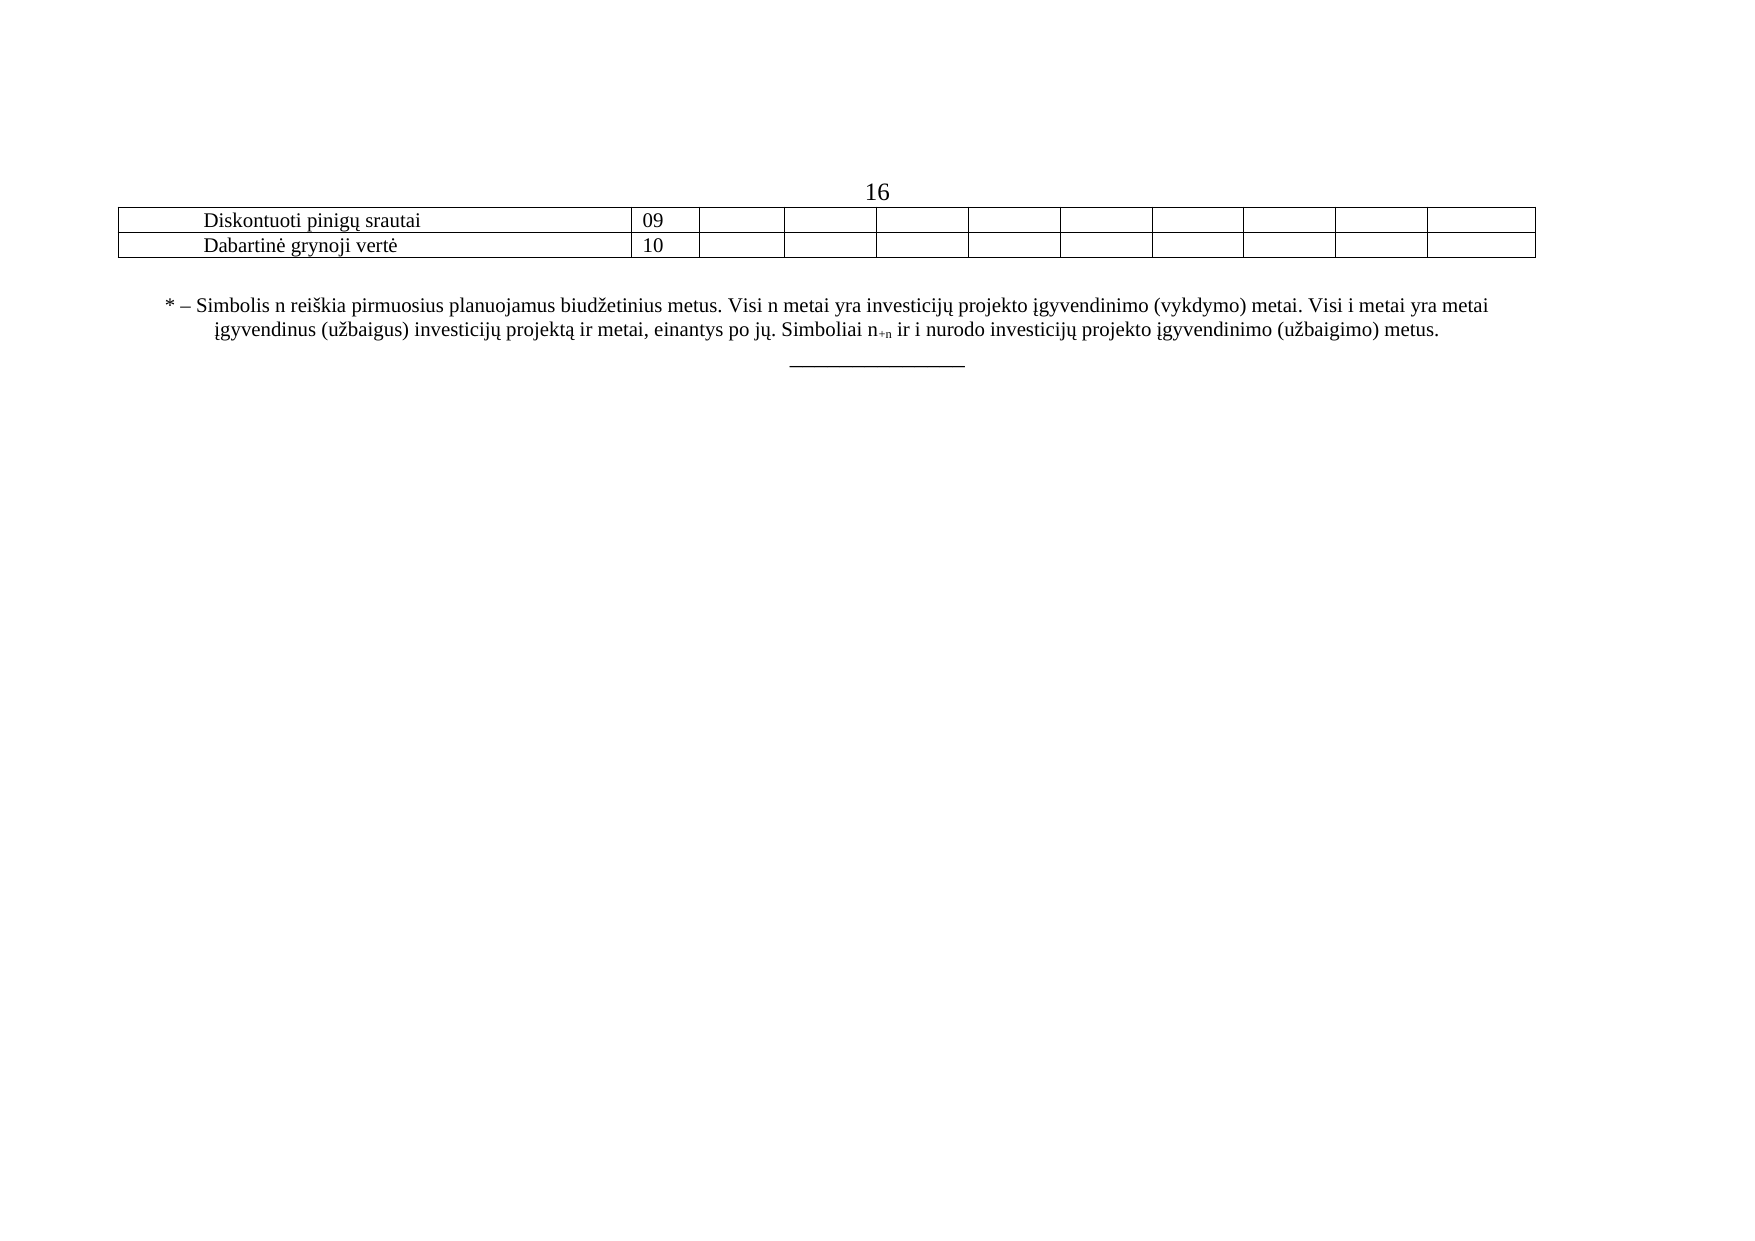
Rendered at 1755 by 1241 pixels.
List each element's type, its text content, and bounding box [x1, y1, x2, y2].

table_cell 09 [632, 208, 699, 232]
table_cell * – Simbolis n reiškia pirmuosius planuojamus biudžetinius metus. Visi n metai yra investicijų projekto įgyvendinimo (vykdymo) metai. Visi i metai yra metai įgyvendinus (užbaigus) investicijų projektą ir metai, einantys po jų. Simboliai n+n ir i nurodo investicijų projekto įgyvendinimo (užbaigimo) metus. [118, 258, 1536, 341]
table_cell [1061, 208, 1152, 232]
table_cell [1428, 208, 1535, 232]
table_cell [877, 208, 968, 232]
table_cell [700, 233, 784, 257]
table_cell [877, 233, 968, 257]
table_cell [1153, 208, 1243, 232]
text ______________ [118, 341, 1636, 370]
table_cell [1061, 233, 1152, 257]
table_cell [969, 233, 1060, 257]
table_cell [1153, 233, 1243, 257]
table_cell [1244, 233, 1335, 257]
table_cell 10 [632, 233, 699, 257]
table_cell [969, 208, 1060, 232]
table_cell [785, 208, 876, 232]
table_cell [700, 208, 784, 232]
table_cell [1244, 208, 1335, 232]
table_cell Diskontuoti pinigų srautai [119, 208, 631, 232]
table_cell [1336, 208, 1427, 232]
table_cell [1428, 233, 1535, 257]
table_cell [1336, 233, 1427, 257]
table_cell Dabartinė grynoji vertė [119, 233, 631, 257]
table_cell [785, 233, 876, 257]
